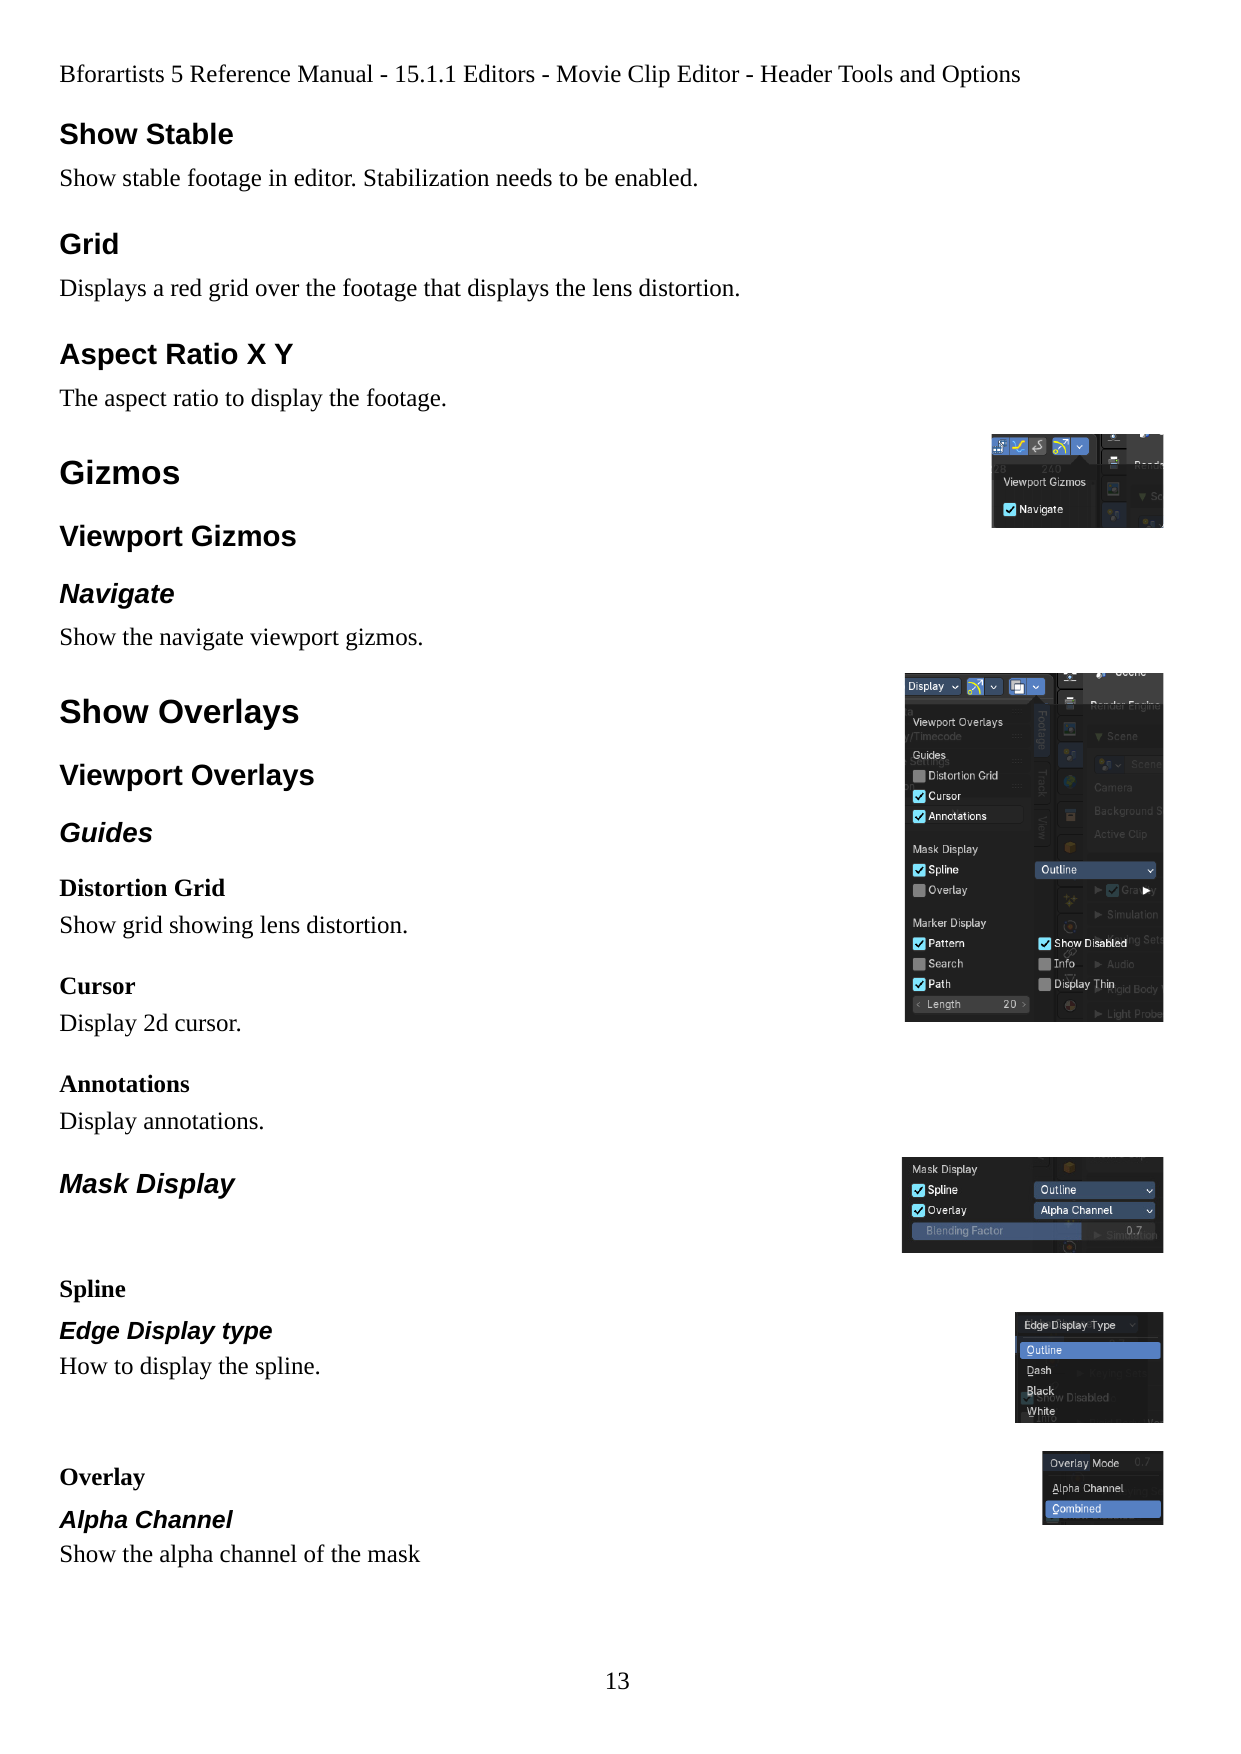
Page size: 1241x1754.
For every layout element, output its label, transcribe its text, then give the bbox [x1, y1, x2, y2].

text Show the navigate viewport gizmos. [59, 622, 1181, 651]
subtitle Viewport Overlays [59, 758, 904, 791]
picture [1042, 1451, 1164, 1525]
subtitle [1164, 453, 1181, 492]
subtitle Alpha Channel [59, 1505, 1181, 1533]
text The aspect ratio to display the footage. [59, 383, 1181, 412]
subtitle Viewport Gizmos [59, 519, 1181, 553]
subtitle Cursor [59, 971, 904, 1000]
subtitle [1164, 1316, 1181, 1345]
subtitle Navigate [59, 578, 1181, 609]
subtitle [1164, 1462, 1181, 1491]
subtitle [1164, 971, 1181, 1000]
subtitle Edge Display type [59, 1316, 1015, 1345]
subtitle Spline [59, 1274, 1181, 1302]
text How to display the spline. [59, 1351, 1015, 1380]
subtitle Gizmos [59, 453, 991, 492]
subtitle Grid [59, 227, 1181, 261]
text Display annotations. [59, 1106, 1181, 1135]
text Show stable footage in editor. Stabilization needs to be enabled. [59, 163, 1181, 192]
subtitle Show Stable [59, 117, 1181, 151]
subtitle Overlay [59, 1462, 1042, 1491]
subtitle Show Overlays [59, 692, 904, 731]
subtitle [1164, 692, 1181, 731]
picture [991, 434, 1164, 528]
text Show the alpha channel of the mask [59, 1539, 1181, 1568]
text Display 2d cursor. [59, 1008, 1181, 1037]
subtitle [1164, 1168, 1181, 1199]
picture [904, 673, 1164, 1022]
subtitle Annotations [59, 1069, 1181, 1098]
subtitle Aspect Ratio X Y [59, 337, 1181, 371]
subtitle [1164, 816, 1181, 848]
picture [1015, 1312, 1164, 1423]
subtitle Distortion Grid [59, 873, 904, 902]
text Displays a red grid over the footage that displays the lens distortion. [59, 273, 1181, 302]
subtitle [1164, 758, 1181, 791]
picture [901, 1157, 1164, 1253]
subtitle Guides [59, 816, 904, 848]
text Show grid showing lens distortion. [59, 910, 904, 939]
subtitle [1164, 873, 1181, 902]
subtitle Mask Display [59, 1168, 901, 1199]
